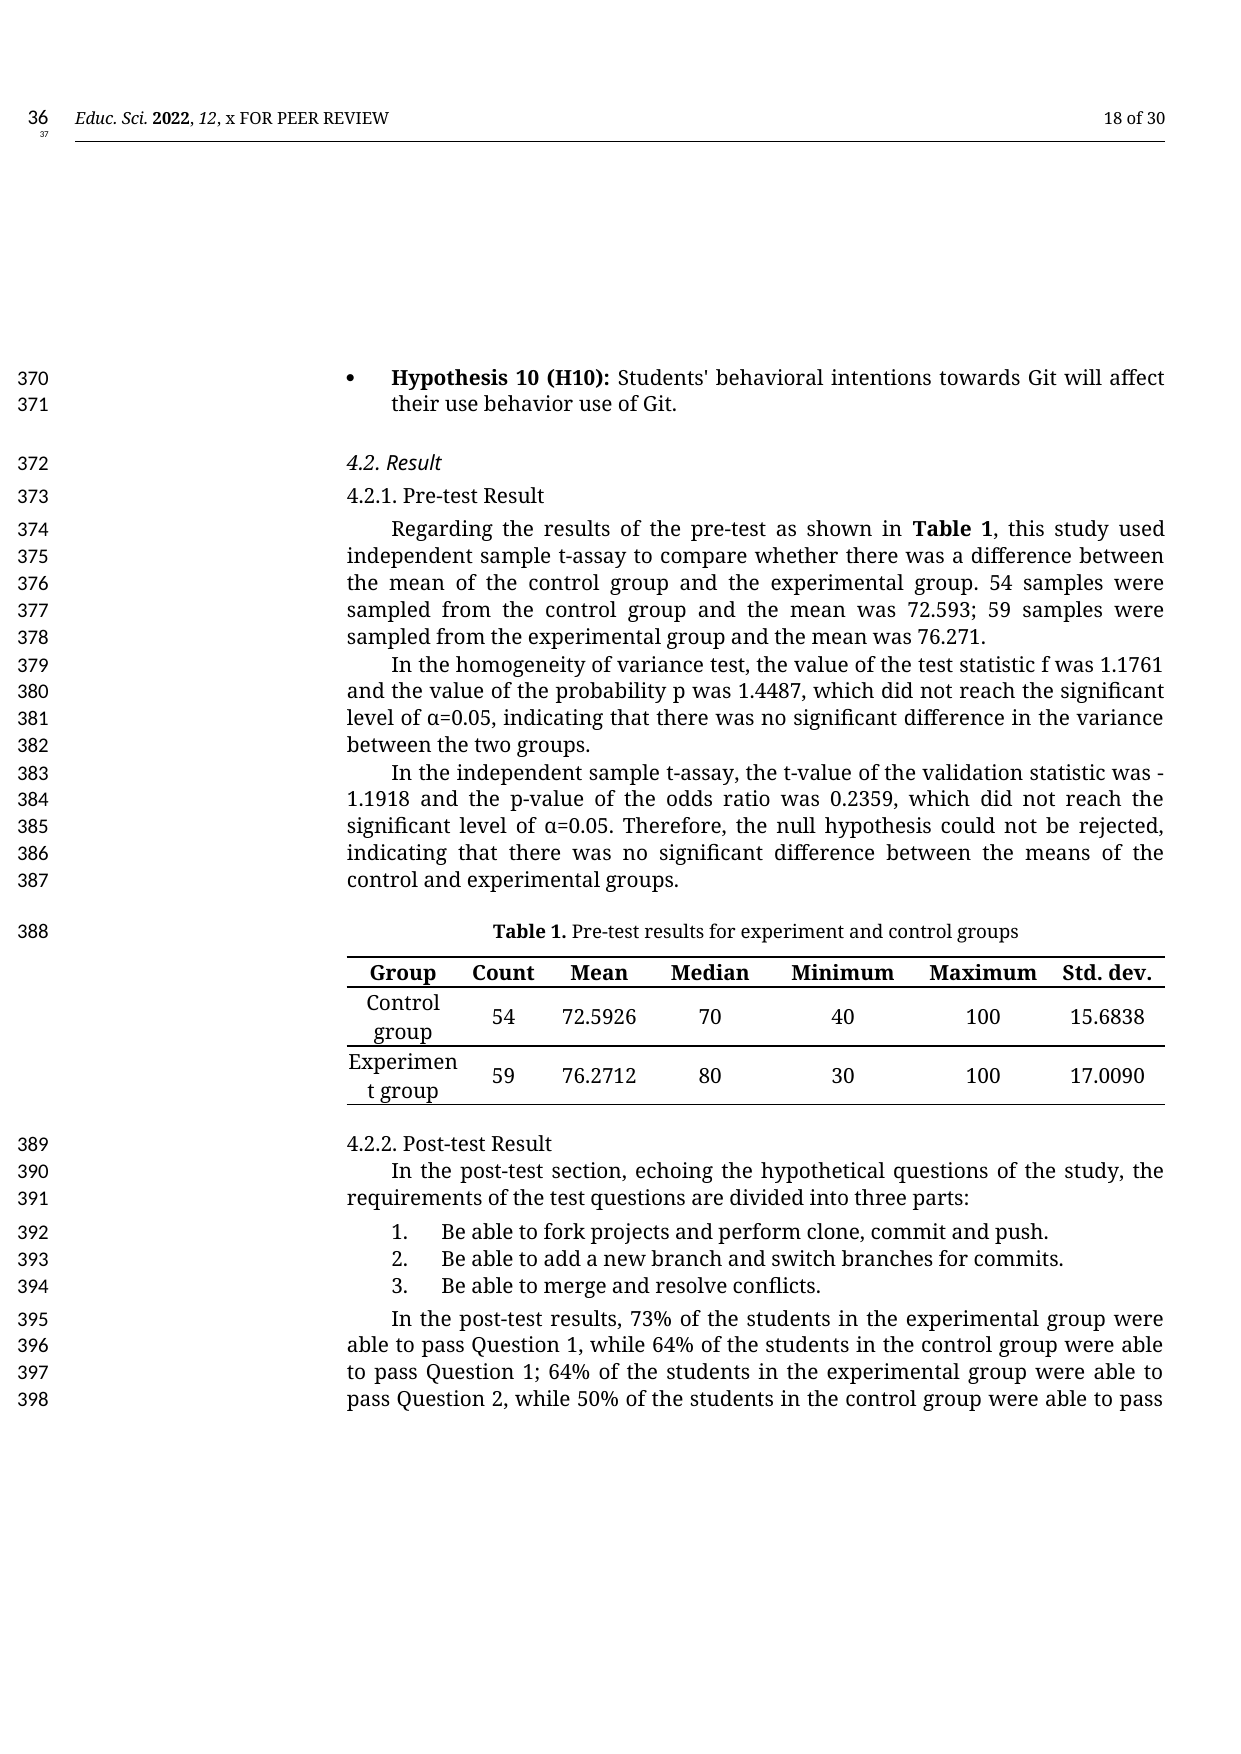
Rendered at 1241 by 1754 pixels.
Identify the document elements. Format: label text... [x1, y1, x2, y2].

list Be able to fork projects and perform clone, commit and push. [391, 1217, 1165, 1244]
list Hypothesis 10 (H10): Students' behavioral intentions towards Git will affect their use behavior use of Git. [347, 363, 1165, 417]
table_header Std. dev. [1050, 958, 1165, 986]
text In the post-test results, 73% of the students in the experimental group were able to pass Question 1, while 64% of the students in the control group were able to pass Question 1; 64% of the students in the experimental group were able to pass Question 2, while 50% of the students in the control group were able to pass [347, 1305, 1165, 1413]
table_cell 59 [459, 1047, 547, 1104]
table_header Maximum [917, 958, 1049, 986]
subtitle 4.2.1. Pre-test Result [347, 482, 1165, 509]
table_cell 70 [651, 988, 769, 1045]
table_header Mean [548, 958, 651, 986]
table_header Median [651, 958, 769, 986]
table_cell Control group [347, 988, 459, 1045]
text In the post-test section, echoing the hypothetical questions of the study, the requirements of the test questions are divided into three parts: [347, 1157, 1165, 1211]
table_cell 54 [459, 988, 547, 1045]
table_cell 76.2712 [548, 1047, 651, 1104]
text In the independent sample t-assay, the t-value of the validation statistic was -1.1918 and the p-value of the odds ratio was 0.2359, which did not reach the significant level of α=0.05. Therefore, the null hypothesis could not be rejected, indicating that there was no significant difference between the means of the control and experimental groups. [347, 759, 1165, 894]
subtitle 4.2.2. Post-test Result [347, 1130, 1165, 1157]
table_cell 30 [769, 1047, 917, 1104]
table_header Group [347, 958, 459, 986]
table_cell 80 [651, 1047, 769, 1104]
text Table 1. Pre-test results for experiment and control groups [347, 919, 1165, 943]
table_cell 100 [917, 988, 1049, 1045]
list Be able to merge and resolve conflicts. [391, 1271, 1165, 1298]
table_header Count [459, 958, 547, 986]
table_cell 15.6838 [1050, 988, 1165, 1045]
table_cell Experiment group [347, 1047, 459, 1104]
list Be able to add a new branch and switch branches for commits. [391, 1244, 1165, 1271]
table_cell 40 [769, 988, 917, 1045]
table_header Minimum [769, 958, 917, 986]
text Regarding the results of the pre-test as shown in Table 1, this study used independent sample t-assay to compare whether there was a difference between the mean of the control group and the experimental group. 54 samples were sampled from the control group and the mean was 72.593; 59 samples were sampled from the experimental group and the mean was 76.271. [347, 515, 1165, 651]
subtitle 4.2. Result [347, 449, 1165, 476]
table_cell 17.0090 [1050, 1047, 1165, 1104]
table_cell 72.5926 [548, 988, 651, 1045]
table_cell 100 [917, 1047, 1049, 1104]
text In the homogeneity of variance test, the value of the test statistic f was 1.1761 and the value of the probability p was 1.4487, which did not reach the significant level of α=0.05, indicating that there was no significant difference in the variance between the two groups. [347, 651, 1165, 759]
